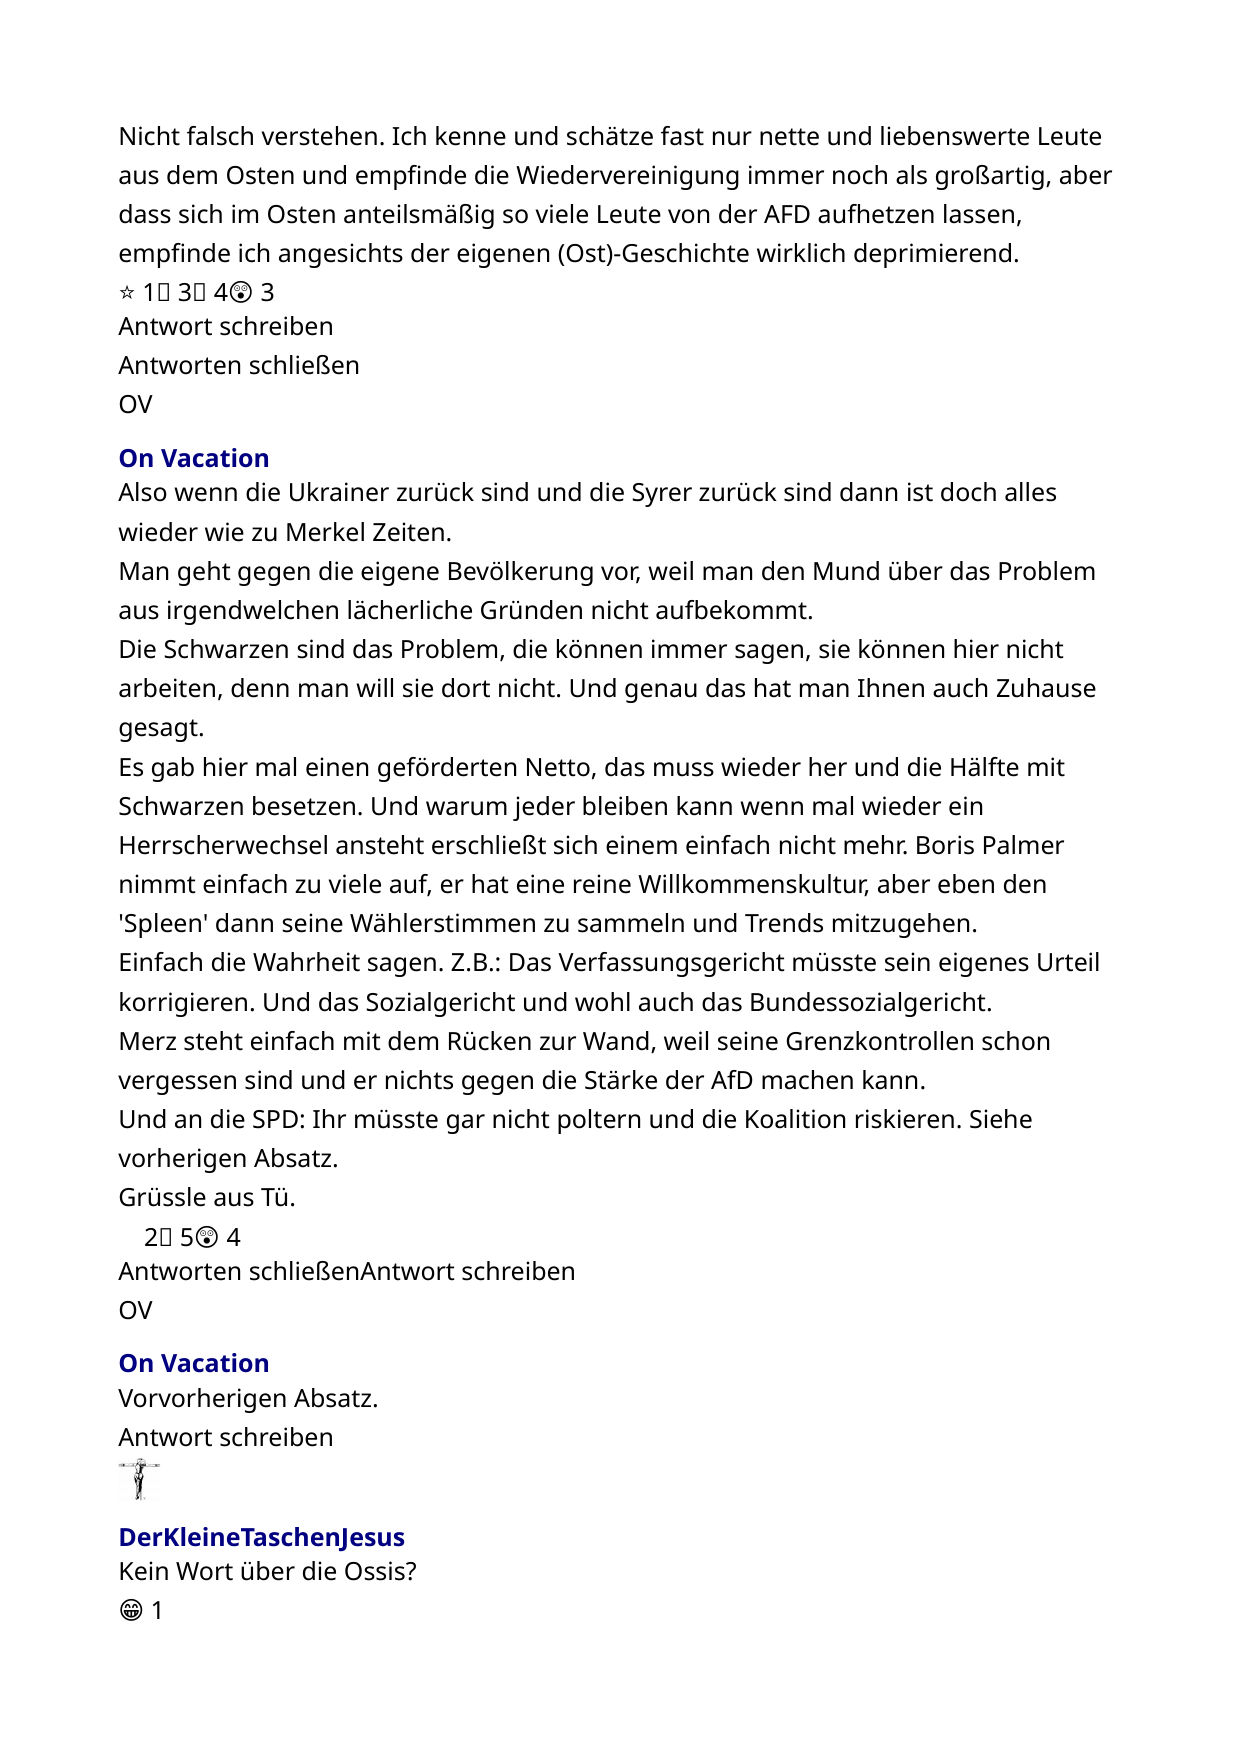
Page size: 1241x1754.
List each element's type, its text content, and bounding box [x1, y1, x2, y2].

text Grüssle aus Tü. [118, 1180, 1122, 1214]
text Man geht gegen die eigene Bevölkerung vor, weil man den Mund über das Problem aus irgendwelchen lächerliche Gründen nicht aufbekommt. [118, 553, 1122, 627]
text Vorvorherigen Absatz. [118, 1380, 1122, 1414]
text Kein Wort über die Ossis? [118, 1554, 1122, 1588]
text Antwort schreiben [118, 309, 1122, 343]
text Es gab hier mal einen geförderten Netto, das muss wieder her und die Hälfte mit Schwarzen besetzen. Und warum jeder bleiben kann wenn mal wieder ein Herrscherwechsel ansteht erschließt sich einem einfach nicht mehr. Boris Palmer nimmt einfach zu viele auf, er hat eine reine Willkommenskultur, aber eben den 'Spleen' dann seine Wählerstimmen zu sammeln und Trends mitzugehen. [118, 749, 1122, 940]
text Merz steht einfach mit dem Rücken zur Wand, weil seine Grenzkontrollen schon vergessen sind und er nichts gegen die Stärke der AfD machen kann. [118, 1023, 1122, 1097]
text Antworten schließen [118, 348, 1122, 382]
picture [118, 1458, 161, 1501]
text Die Schwarzen sind das Problem, die können immer sagen, sie können hier nicht arbeiten, denn man will sie dort nicht. Und genau das hat man Ihnen auch Zuhause gesagt. [118, 632, 1122, 744]
text OV [118, 387, 1122, 421]
text Und an die SPD: Ihr müsste gar nicht poltern und die Koalition riskieren. Siehe vorherigen Absatz. [118, 1102, 1122, 1175]
text Antworten schließenAntwort schreiben [118, 1253, 1122, 1287]
text Nicht falsch verstehen. Ich kenne und schätze fast nur nette und liebenswerte Leute aus dem Osten und empfinde die Wiedervereinigung immer noch als großartig, aber dass sich im Osten anteilsmäßig so viele Leute von der AFD aufhetzen lassen, empfinde ich angesichts der eigenen (Ost)-Geschichte wirklich deprimierend. [118, 118, 1122, 270]
text Antwort schreiben [118, 1419, 1122, 1453]
subtitle On Vacation [118, 441, 1122, 475]
text Also wenn die Ukrainer zurück sind und die Syrer zurück sind dann ist doch alles wieder wie zu Merkel Zeiten. [118, 475, 1122, 548]
text OV [118, 1292, 1122, 1326]
text ⭐️ 1🙁 3🤨 4😲 3 [118, 275, 1122, 309]
subtitle On Vacation [118, 1346, 1122, 1380]
subtitle DerKleineTaschenJesus [118, 1519, 1122, 1554]
text Einfach die Wahrheit sagen. Z.B.: Das Verfassungsgericht müsste sein eigenes Urteil korrigieren. Und das Sozialgericht und wohl auch das Bundessozialgericht. [118, 945, 1122, 1018]
text 🙁 2🤨 5😲 4 [118, 1219, 1122, 1253]
text 😁 1 [118, 1593, 1122, 1627]
